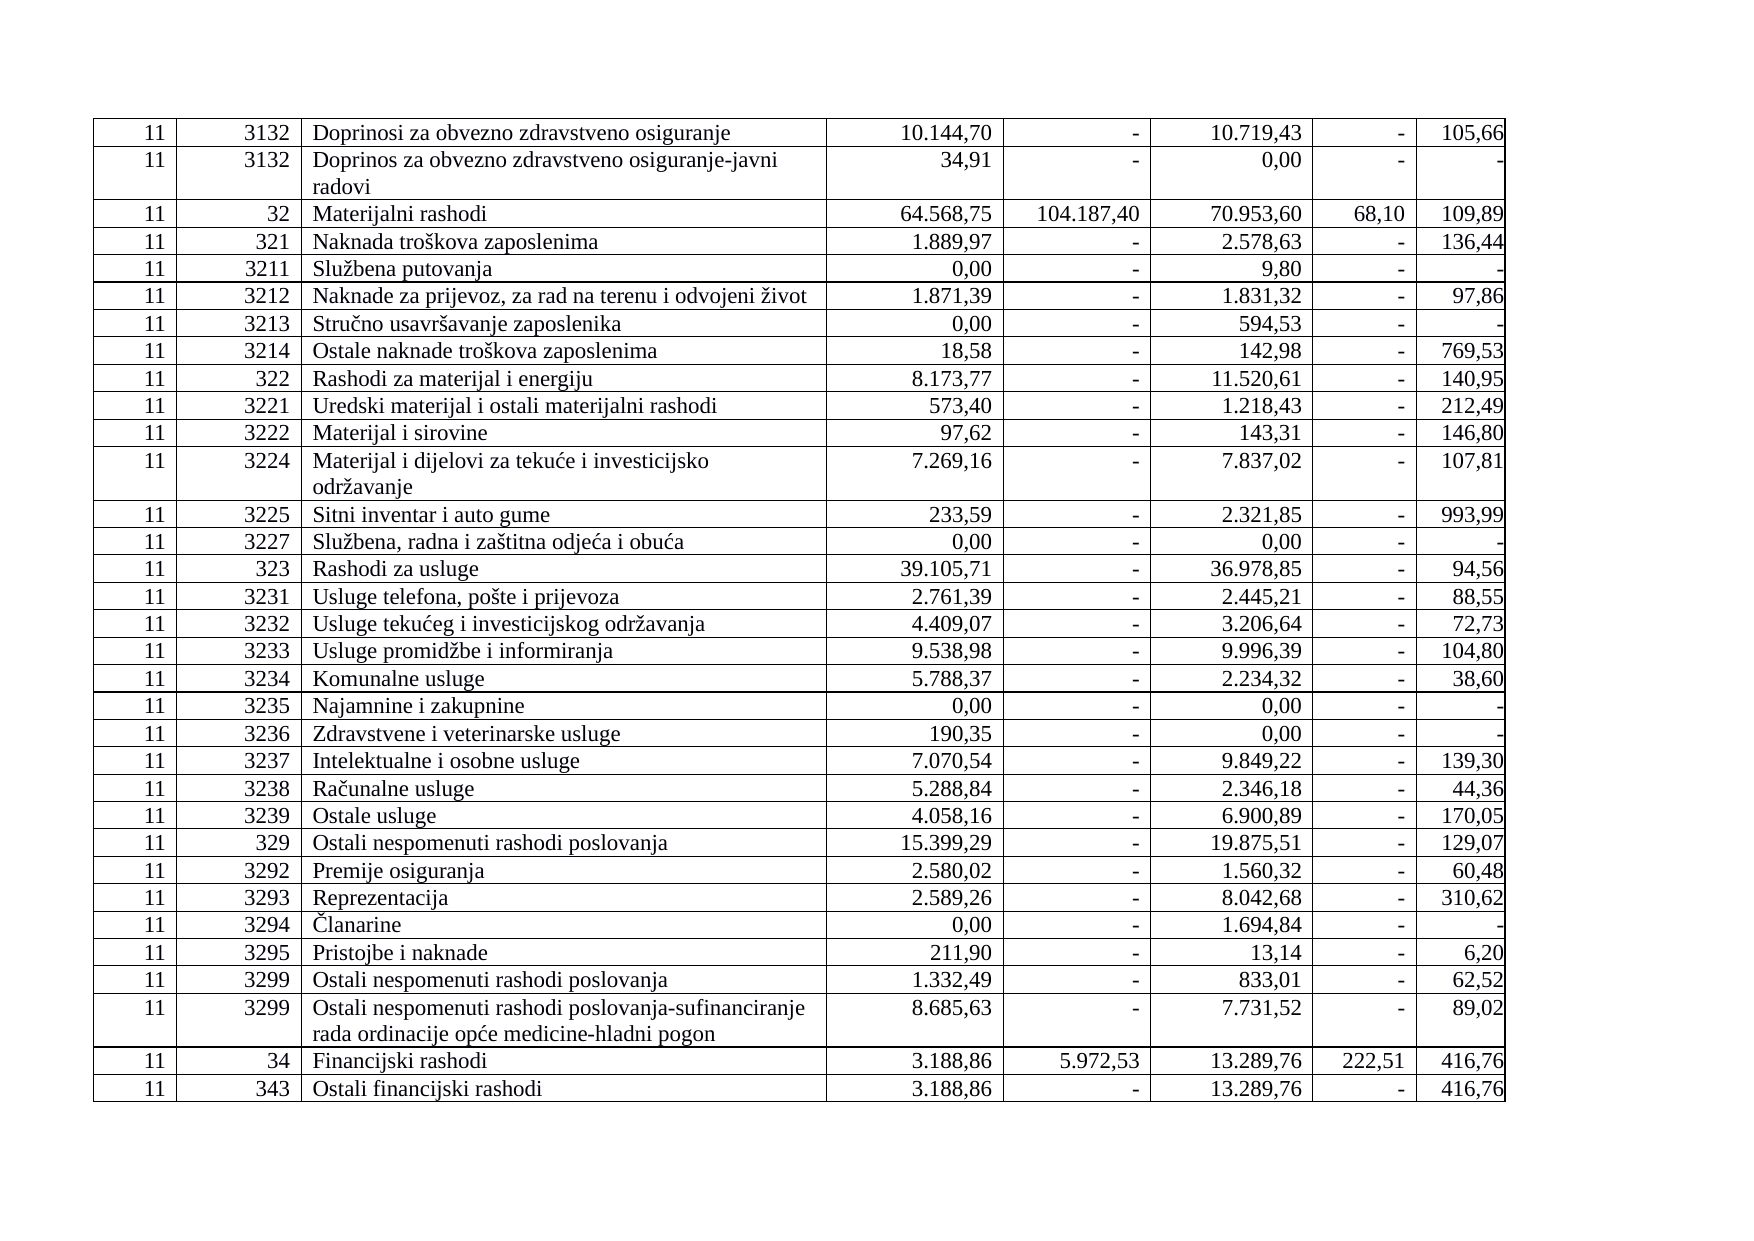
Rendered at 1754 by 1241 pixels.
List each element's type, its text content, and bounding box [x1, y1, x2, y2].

table_cell 310,62 [1417, 884, 1504, 911]
table_cell 3235 [177, 693, 301, 719]
table_cell Ostale naknade troškova zaposlenima [302, 337, 826, 364]
table_cell - [1417, 255, 1504, 281]
table_cell 3231 [177, 583, 301, 609]
table_cell - [1004, 966, 1150, 993]
table_cell - [1004, 665, 1150, 691]
table_cell Premije osiguranja [302, 857, 826, 883]
table_cell 0,00 [827, 912, 1003, 938]
table_cell Financijski rashodi [302, 1048, 826, 1074]
table_cell Ostali nespomenuti rashodi poslovanja [302, 829, 826, 856]
table_cell 2.321,85 [1151, 501, 1312, 527]
table_cell 109,89 [1417, 200, 1504, 227]
table_cell 11 [94, 501, 176, 527]
table_cell 136,44 [1417, 228, 1504, 254]
table_cell 11 [94, 610, 176, 637]
table_cell Službena, radna i zaštitna odjeća i obuća [302, 528, 826, 554]
table_cell 70.953,60 [1151, 200, 1312, 227]
table_cell 3233 [177, 638, 301, 664]
table_cell 32 [177, 200, 301, 227]
table_cell - [1313, 420, 1416, 446]
table_cell - [1313, 747, 1416, 773]
table_cell 769,53 [1417, 337, 1504, 364]
table_cell - [1313, 638, 1416, 664]
table_cell - [1004, 775, 1150, 801]
table_cell 104,80 [1417, 638, 1504, 664]
table_cell - [1004, 310, 1150, 336]
table_cell 3295 [177, 939, 301, 965]
table_cell Ostali nespomenuti rashodi poslovanja-sufinanciranje rada ordinacije opće medicine-hladni pogon [302, 994, 826, 1046]
table_cell 34,91 [827, 147, 1003, 199]
table_cell 1.218,43 [1151, 392, 1312, 418]
table_cell - [1417, 720, 1504, 746]
table_cell 4.409,07 [827, 610, 1003, 637]
table_cell 2.589,26 [827, 884, 1003, 911]
table_cell 3.188,86 [827, 1048, 1003, 1074]
table_cell - [1004, 147, 1150, 199]
table_cell - [1004, 720, 1150, 746]
table_cell 3222 [177, 420, 301, 446]
table_cell - [1313, 610, 1416, 637]
table_cell Materijal i sirovine [302, 420, 826, 446]
table_cell 13,14 [1151, 939, 1312, 965]
table_cell 97,86 [1417, 283, 1504, 309]
table_cell 3299 [177, 966, 301, 993]
table_cell 11 [94, 583, 176, 609]
table_cell 11 [94, 994, 176, 1046]
table_cell 97,62 [827, 420, 1003, 446]
table_cell - [1313, 1075, 1416, 1101]
table_cell 11 [94, 310, 176, 336]
table_cell 0,00 [1151, 720, 1312, 746]
table_cell Zdravstvene i veterinarske usluge [302, 720, 826, 746]
table_cell 329 [177, 829, 301, 856]
table_cell 11 [94, 720, 176, 746]
table_cell - [1313, 665, 1416, 691]
table_cell 64.568,75 [827, 200, 1003, 227]
table_cell 2.234,32 [1151, 665, 1312, 691]
table_cell 3237 [177, 747, 301, 773]
table_cell - [1313, 255, 1416, 281]
table_cell 11 [94, 939, 176, 965]
table_cell 11 [94, 1075, 176, 1101]
table_cell 212,49 [1417, 392, 1504, 418]
table_cell - [1313, 802, 1416, 828]
table_cell Sitni inventar i auto gume [302, 501, 826, 527]
table_cell 11 [94, 693, 176, 719]
table_cell 3227 [177, 528, 301, 554]
table_cell 11.520,61 [1151, 365, 1312, 391]
table_cell Usluge telefona, pošte i prijevoza [302, 583, 826, 609]
table_cell 11 [94, 747, 176, 773]
table_cell - [1417, 693, 1504, 719]
table_cell 11 [94, 857, 176, 883]
table_cell 2.578,63 [1151, 228, 1312, 254]
table_cell - [1004, 939, 1150, 965]
table_cell 416,76 [1417, 1048, 1504, 1074]
table_cell 36.978,85 [1151, 555, 1312, 582]
table_cell 11 [94, 528, 176, 554]
table_cell 13.289,76 [1151, 1075, 1312, 1101]
table_cell 833,01 [1151, 966, 1312, 993]
table_cell 1.871,39 [827, 283, 1003, 309]
table_cell 170,05 [1417, 802, 1504, 828]
table_cell 89,02 [1417, 994, 1504, 1046]
table_cell - [1004, 912, 1150, 938]
table_cell - [1004, 337, 1150, 364]
table_cell 11 [94, 228, 176, 254]
table_cell 2.445,21 [1151, 583, 1312, 609]
table_cell 7.731,52 [1151, 994, 1312, 1046]
table_cell Službena putovanja [302, 255, 826, 281]
table_cell - [1004, 884, 1150, 911]
table_cell 1.332,49 [827, 966, 1003, 993]
table_cell 11 [94, 420, 176, 446]
table_cell 11 [94, 912, 176, 938]
table_cell Najamnine i zakupnine [302, 693, 826, 719]
table_cell Računalne usluge [302, 775, 826, 801]
table_cell 11 [94, 775, 176, 801]
table_cell Intelektualne i osobne usluge [302, 747, 826, 773]
table_cell 6,20 [1417, 939, 1504, 965]
table_cell - [1004, 693, 1150, 719]
table_cell 11 [94, 119, 176, 146]
table_cell 0,00 [827, 528, 1003, 554]
table_cell - [1004, 420, 1150, 446]
table_cell - [1004, 447, 1150, 499]
table_cell - [1313, 392, 1416, 418]
table_cell - [1004, 119, 1150, 146]
table_cell - [1313, 857, 1416, 883]
table_cell 4.058,16 [827, 802, 1003, 828]
table_cell 3212 [177, 283, 301, 309]
table_cell Ostale usluge [302, 802, 826, 828]
table_cell 8.173,77 [827, 365, 1003, 391]
table_cell - [1417, 147, 1504, 199]
table_cell 34 [177, 1048, 301, 1074]
table_cell - [1313, 447, 1416, 499]
table_cell Stručno usavršavanje zaposlenika [302, 310, 826, 336]
table_cell Doprinos za obvezno zdravstveno osiguranje-javni radovi [302, 147, 826, 199]
table_cell 140,95 [1417, 365, 1504, 391]
table_cell 1.831,32 [1151, 283, 1312, 309]
table_cell 8.042,68 [1151, 884, 1312, 911]
table_cell 323 [177, 555, 301, 582]
table_cell 88,55 [1417, 583, 1504, 609]
table_cell 3236 [177, 720, 301, 746]
table_cell Komunalne usluge [302, 665, 826, 691]
table_cell 5.788,37 [827, 665, 1003, 691]
table_cell Materijal i dijelovi za tekuće i investicijsko održavanje [302, 447, 826, 499]
table_cell 3234 [177, 665, 301, 691]
table_cell - [1313, 912, 1416, 938]
table_cell 105,66 [1417, 119, 1504, 146]
table_cell 11 [94, 147, 176, 199]
table_cell 11 [94, 802, 176, 828]
table_cell - [1313, 365, 1416, 391]
table_cell Usluge tekućeg i investicijskog održavanja [302, 610, 826, 637]
table_cell - [1417, 912, 1504, 938]
table_cell 3214 [177, 337, 301, 364]
table_cell 11 [94, 1048, 176, 1074]
table_cell Uredski materijal i ostali materijalni rashodi [302, 392, 826, 418]
table_cell 11 [94, 392, 176, 418]
table_cell 322 [177, 365, 301, 391]
table_cell 0,00 [827, 255, 1003, 281]
table_cell 0,00 [1151, 528, 1312, 554]
table_cell 44,36 [1417, 775, 1504, 801]
table_cell 11 [94, 884, 176, 911]
table_cell Pristojbe i naknade [302, 939, 826, 965]
table_cell - [1313, 829, 1416, 856]
table_cell 3299 [177, 994, 301, 1046]
table_cell 594,53 [1151, 310, 1312, 336]
table_cell - [1004, 583, 1150, 609]
table_cell 993,99 [1417, 501, 1504, 527]
table_cell 3292 [177, 857, 301, 883]
table_cell - [1417, 310, 1504, 336]
table_cell 11 [94, 283, 176, 309]
table_cell 139,30 [1417, 747, 1504, 773]
table_cell - [1313, 966, 1416, 993]
table_cell Ostali nespomenuti rashodi poslovanja [302, 966, 826, 993]
table_cell 1.694,84 [1151, 912, 1312, 938]
table_cell - [1313, 555, 1416, 582]
table_cell 321 [177, 228, 301, 254]
table_cell - [1004, 555, 1150, 582]
table_cell 7.070,54 [827, 747, 1003, 773]
table_cell - [1313, 775, 1416, 801]
table_cell 11 [94, 337, 176, 364]
table_cell 9.996,39 [1151, 638, 1312, 664]
table_cell Naknada troškova zaposlenima [302, 228, 826, 254]
table_cell 62,52 [1417, 966, 1504, 993]
table_cell 3132 [177, 119, 301, 146]
table_cell 11 [94, 200, 176, 227]
table_cell 6.900,89 [1151, 802, 1312, 828]
table_cell 18,58 [827, 337, 1003, 364]
table_cell 3.206,64 [1151, 610, 1312, 637]
table_cell - [1004, 857, 1150, 883]
table_cell 13.289,76 [1151, 1048, 1312, 1074]
table_cell 7.837,02 [1151, 447, 1312, 499]
table_cell 10.144,70 [827, 119, 1003, 146]
table_cell 142,98 [1151, 337, 1312, 364]
table_cell - [1004, 802, 1150, 828]
table_cell Rashodi za usluge [302, 555, 826, 582]
table_cell 9.849,22 [1151, 747, 1312, 773]
table_cell 11 [94, 447, 176, 499]
table_cell - [1313, 310, 1416, 336]
table_cell - [1313, 228, 1416, 254]
table_cell 2.761,39 [827, 583, 1003, 609]
table_cell 11 [94, 829, 176, 856]
table_cell 573,40 [827, 392, 1003, 418]
table_cell 3132 [177, 147, 301, 199]
table_cell - [1004, 392, 1150, 418]
table_cell 0,00 [827, 693, 1003, 719]
table_cell Ostali financijski rashodi [302, 1075, 826, 1101]
table_cell 11 [94, 665, 176, 691]
table_cell 107,81 [1417, 447, 1504, 499]
table_cell 3232 [177, 610, 301, 637]
table_cell - [1004, 829, 1150, 856]
table_cell - [1004, 228, 1150, 254]
table_cell 68,10 [1313, 200, 1416, 227]
table_cell 5.972,53 [1004, 1048, 1150, 1074]
table_cell 11 [94, 555, 176, 582]
table_cell Članarine [302, 912, 826, 938]
table_cell - [1313, 884, 1416, 911]
table_cell 3.188,86 [827, 1075, 1003, 1101]
table_cell 10.719,43 [1151, 119, 1312, 146]
table_cell - [1313, 147, 1416, 199]
table_cell - [1313, 939, 1416, 965]
table_cell 3294 [177, 912, 301, 938]
table_cell 233,59 [827, 501, 1003, 527]
table_cell 0,00 [827, 310, 1003, 336]
table_cell Usluge promidžbe i informiranja [302, 638, 826, 664]
table_cell 416,76 [1417, 1075, 1504, 1101]
table_cell Reprezentacija [302, 884, 826, 911]
table_cell 190,35 [827, 720, 1003, 746]
table_cell - [1313, 720, 1416, 746]
table_cell - [1004, 283, 1150, 309]
table_cell 5.288,84 [827, 775, 1003, 801]
table_cell - [1313, 283, 1416, 309]
table_cell 343 [177, 1075, 301, 1101]
table_cell 0,00 [1151, 693, 1312, 719]
table_cell 3239 [177, 802, 301, 828]
table_cell 11 [94, 966, 176, 993]
table_cell - [1313, 501, 1416, 527]
table_cell - [1004, 365, 1150, 391]
table_cell - [1004, 255, 1150, 281]
table_cell - [1313, 693, 1416, 719]
table_cell 15.399,29 [827, 829, 1003, 856]
table_cell 2.346,18 [1151, 775, 1312, 801]
table_cell 7.269,16 [827, 447, 1003, 499]
table_cell 72,73 [1417, 610, 1504, 637]
table_cell - [1417, 528, 1504, 554]
table_cell 1.889,97 [827, 228, 1003, 254]
table_cell 11 [94, 255, 176, 281]
table_cell - [1004, 1075, 1150, 1101]
table_cell 2.580,02 [827, 857, 1003, 883]
table_cell - [1004, 501, 1150, 527]
table_cell 11 [94, 365, 176, 391]
table_cell Materijalni rashodi [302, 200, 826, 227]
table_cell 3224 [177, 447, 301, 499]
table_cell - [1004, 994, 1150, 1046]
table_cell Rashodi za materijal i energiju [302, 365, 826, 391]
table_cell - [1313, 337, 1416, 364]
table_cell 222,51 [1313, 1048, 1416, 1074]
table_cell 3293 [177, 884, 301, 911]
table_cell 146,80 [1417, 420, 1504, 446]
table_cell 9.538,98 [827, 638, 1003, 664]
table_cell 3221 [177, 392, 301, 418]
table_cell 0,00 [1151, 147, 1312, 199]
table_cell 3213 [177, 310, 301, 336]
table_cell - [1313, 583, 1416, 609]
table_cell 11 [94, 638, 176, 664]
table_cell 3225 [177, 501, 301, 527]
table_cell Naknade za prijevoz, za rad na terenu i odvojeni život [302, 283, 826, 309]
table_cell 3238 [177, 775, 301, 801]
table_cell 39.105,71 [827, 555, 1003, 582]
table_cell - [1004, 610, 1150, 637]
table_cell - [1004, 528, 1150, 554]
table_cell 94,56 [1417, 555, 1504, 582]
table_cell 1.560,32 [1151, 857, 1312, 883]
table_cell - [1313, 528, 1416, 554]
table_cell 19.875,51 [1151, 829, 1312, 856]
table_cell 104.187,40 [1004, 200, 1150, 227]
table_cell 3211 [177, 255, 301, 281]
table_cell - [1313, 994, 1416, 1046]
table_cell - [1004, 638, 1150, 664]
table_cell 9,80 [1151, 255, 1312, 281]
table_cell 211,90 [827, 939, 1003, 965]
table_cell - [1004, 747, 1150, 773]
table_cell 8.685,63 [827, 994, 1003, 1046]
table_cell Doprinosi za obvezno zdravstveno osiguranje [302, 119, 826, 146]
table_cell 38,60 [1417, 665, 1504, 691]
table_cell 143,31 [1151, 420, 1312, 446]
table_cell - [1313, 119, 1416, 146]
table_cell 129,07 [1417, 829, 1504, 856]
table_cell 60,48 [1417, 857, 1504, 883]
